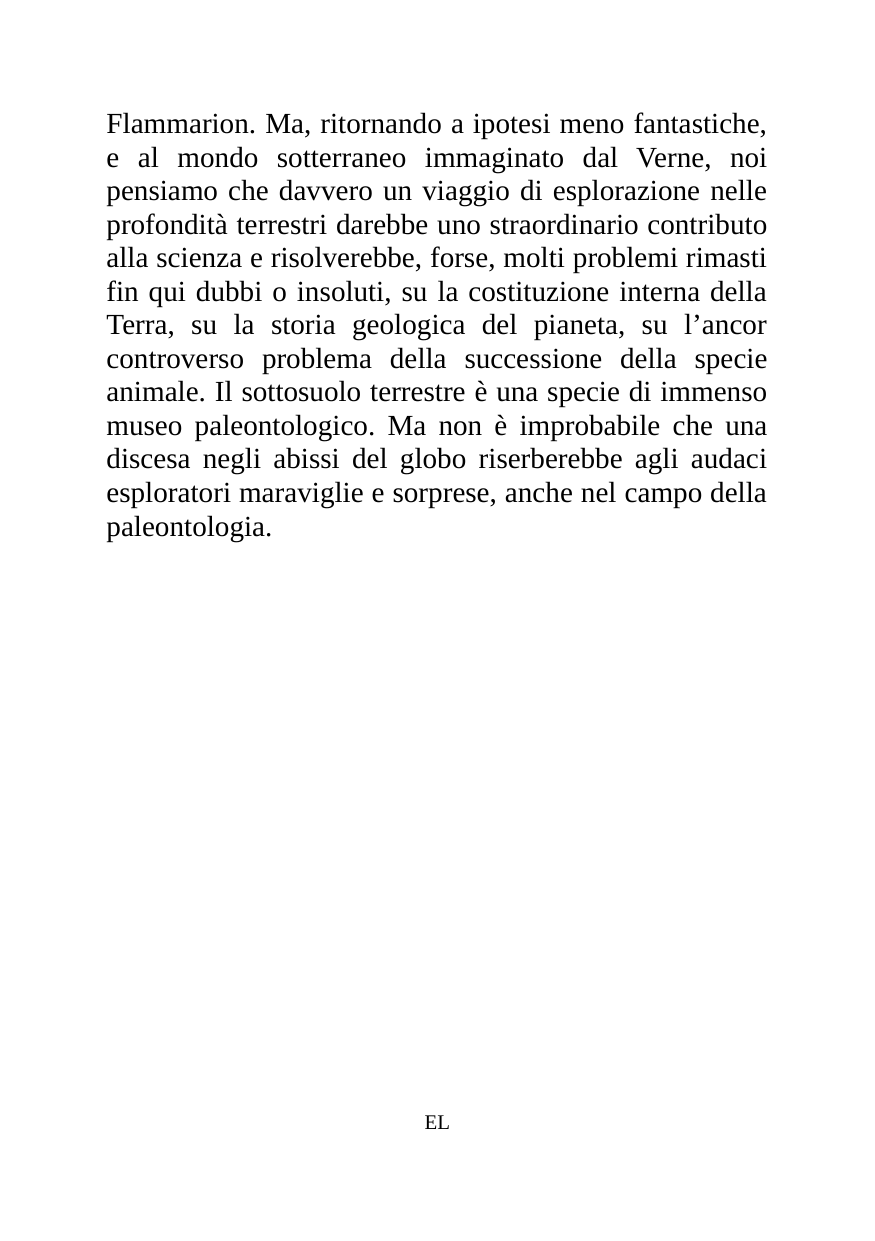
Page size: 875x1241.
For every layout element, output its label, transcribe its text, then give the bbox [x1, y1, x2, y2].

text Flammarion. Ma, ritornando a ipotesi meno fantastiche, e al mondo sotterraneo immaginato dal Verne, noi pensiamo che davvero un viaggio di esplorazione nelle profondità terrestri darebbe uno straordinario contributo alla scienza e risolverebbe, forse, molti problemi rimasti fin qui dubbi o insoluti, su la costituzione interna della Terra, su la storia geologica del pianeta, su l’ancor controverso problema della successione della specie animale. Il sottosuolo terrestre è una specie di immenso museo paleontologico. Ma non è improbabile che una discesa negli abissi del globo riserberebbe agli audaci esploratori maraviglie e sorprese, anche nel campo della paleontologia. [106, 106, 768, 542]
